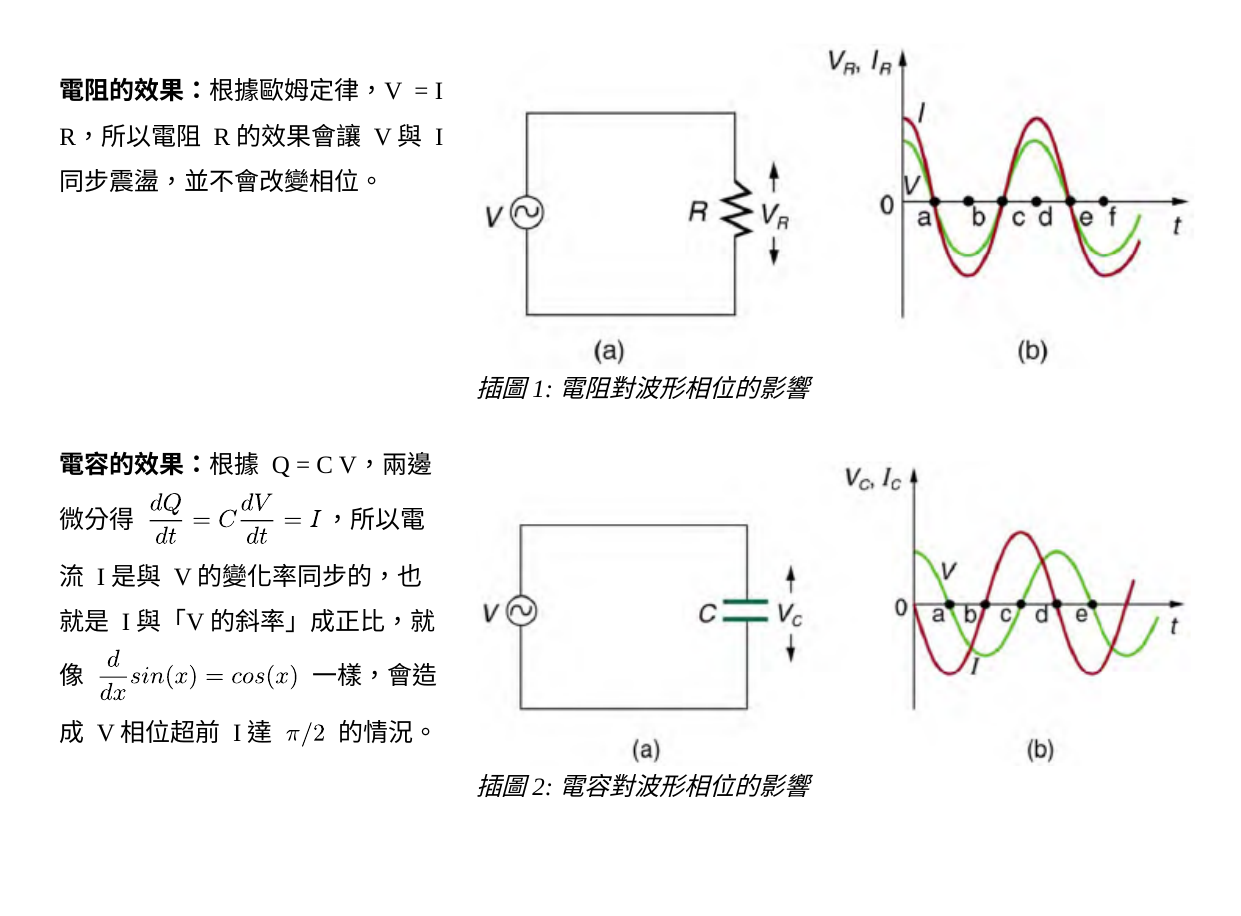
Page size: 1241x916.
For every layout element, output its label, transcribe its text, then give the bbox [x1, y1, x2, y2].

text [476, 26, 1201, 38]
picture [476, 455, 1194, 766]
text 插圖 2: 電容對波形相位的影響 [476, 766, 1193, 802]
text 電容的效果：根據 Q = C V，兩邊微分得 ，所以電流 I 是與 V 的變化率同步的，也就是 I 與「V 的斜率」成正比，就像 一樣，會造成 V 相位超前 I 達 的情況。 [59, 442, 1193, 748]
text 插圖 1: 電阻對波形相位的影響 [476, 369, 1201, 405]
text 電阻的效果：根據歐姆定律，V = I R，所以電阻 R 的效果會讓 V 與 I 同步震盪，並不會改變相位。 [59, 71, 476, 198]
picture [476, 38, 1202, 369]
